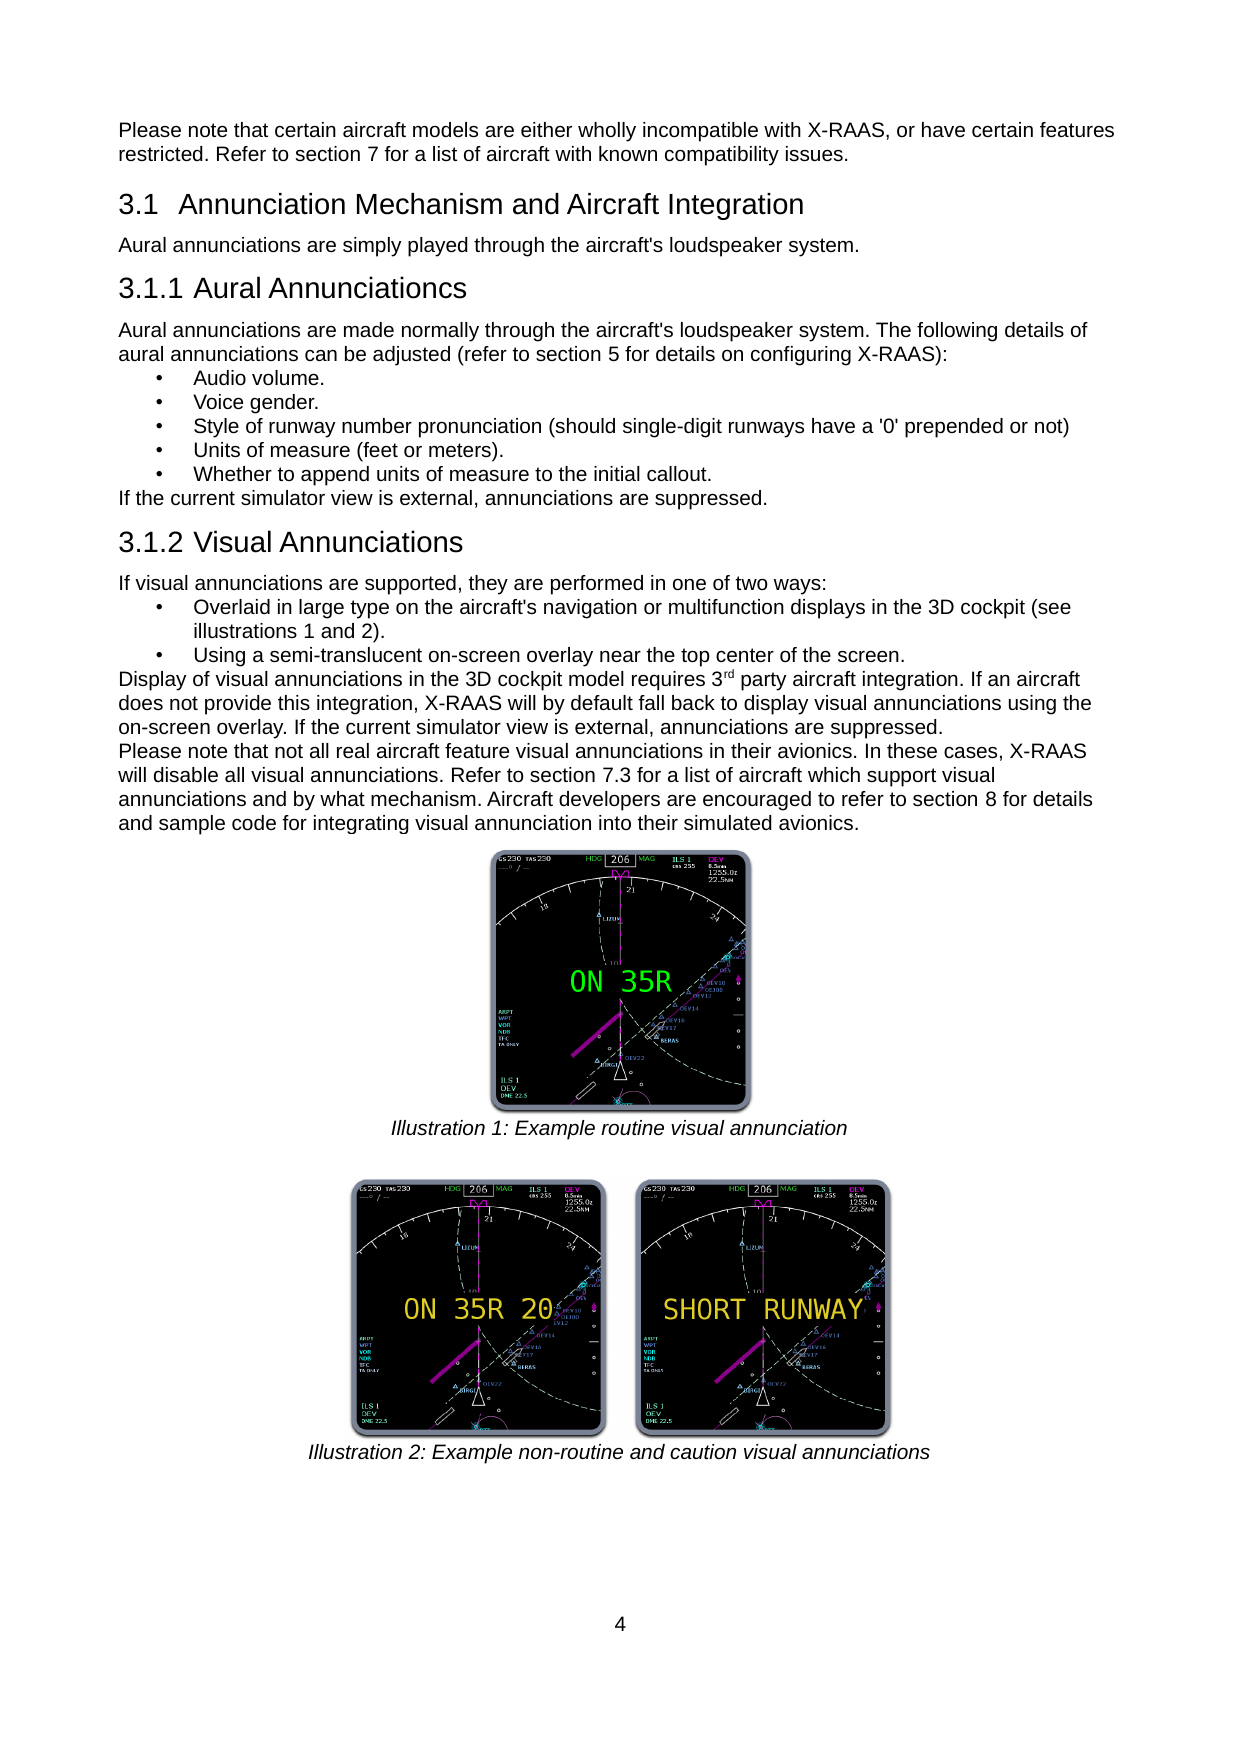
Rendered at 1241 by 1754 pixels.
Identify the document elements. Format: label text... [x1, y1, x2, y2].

text Illustration 2: Example non-routine and caution visual annunciations [297, 1176, 944, 1464]
text Display of visual annunciations in the 3D cockpit model requires 3rd party aircraft integration. If an aircraft does not provide this integration, X-RAAS will by default fall back to display visual annunciations using the on-screen overlay. If the current simulator view is external, annunciations are suppressed. [118, 667, 1122, 739]
list Using a semi-translucent on-screen overlay near the top center of the screen. [156, 643, 1122, 667]
picture [346, 1176, 894, 1441]
list Overlaid in large type on the aircraft's navigation or multifunction displays in the 3D cockpit (see illustrations 1 and 2). [156, 595, 1122, 643]
list Units of measure (feet or meters). [156, 438, 1122, 462]
text If the current simulator view is external, annunciations are suppressed. [118, 486, 1122, 510]
text If visual annunciations are supported, they are performed in one of two ways: [118, 571, 1122, 595]
text Aural annunciations are made normally through the aircraft's loudspeaker system. The following details of aural annunciations can be adjusted (refer to section 5 for details on configuring X-RAAS): [118, 318, 1122, 366]
subtitle Annunciation Mechanism and Aircraft Integration [118, 187, 1122, 220]
text Aural annunciations are simply played through the aircraft's loudspeaker system. [118, 233, 1122, 257]
text Illustration 1: Example routine visual annunciation [299, 1116, 941, 1140]
text Please note that not all real aircraft feature visual annunciations in their avionics. In these cases, X-RAAS will disable all visual annunciations. Refer to section 7.3 for a list of aircraft which support visual annunciations and by what mechanism. Aircraft developers are encouraged to refer to section 8 for details and sample code for integrating visual annunciation into their simulated avionics. [118, 739, 1122, 834]
subtitle Visual Annunciations [118, 524, 1122, 558]
list Style of runway number pronunciation (should single-digit runways have a '0' prepended or not) [156, 414, 1122, 438]
text Please note that certain aircraft models are either wholly incompatible with X-RAAS, or have certain features restricted. Refer to section 7 for a list of aircraft with known compatibility issues. [118, 118, 1122, 166]
subtitle Aural Annunciationcs [118, 271, 1122, 305]
list Whether to append units of measure to the initial callout. [156, 462, 1122, 486]
list Audio volume. [156, 366, 1122, 390]
list Voice gender. [156, 390, 1122, 414]
picture [485, 847, 755, 1116]
